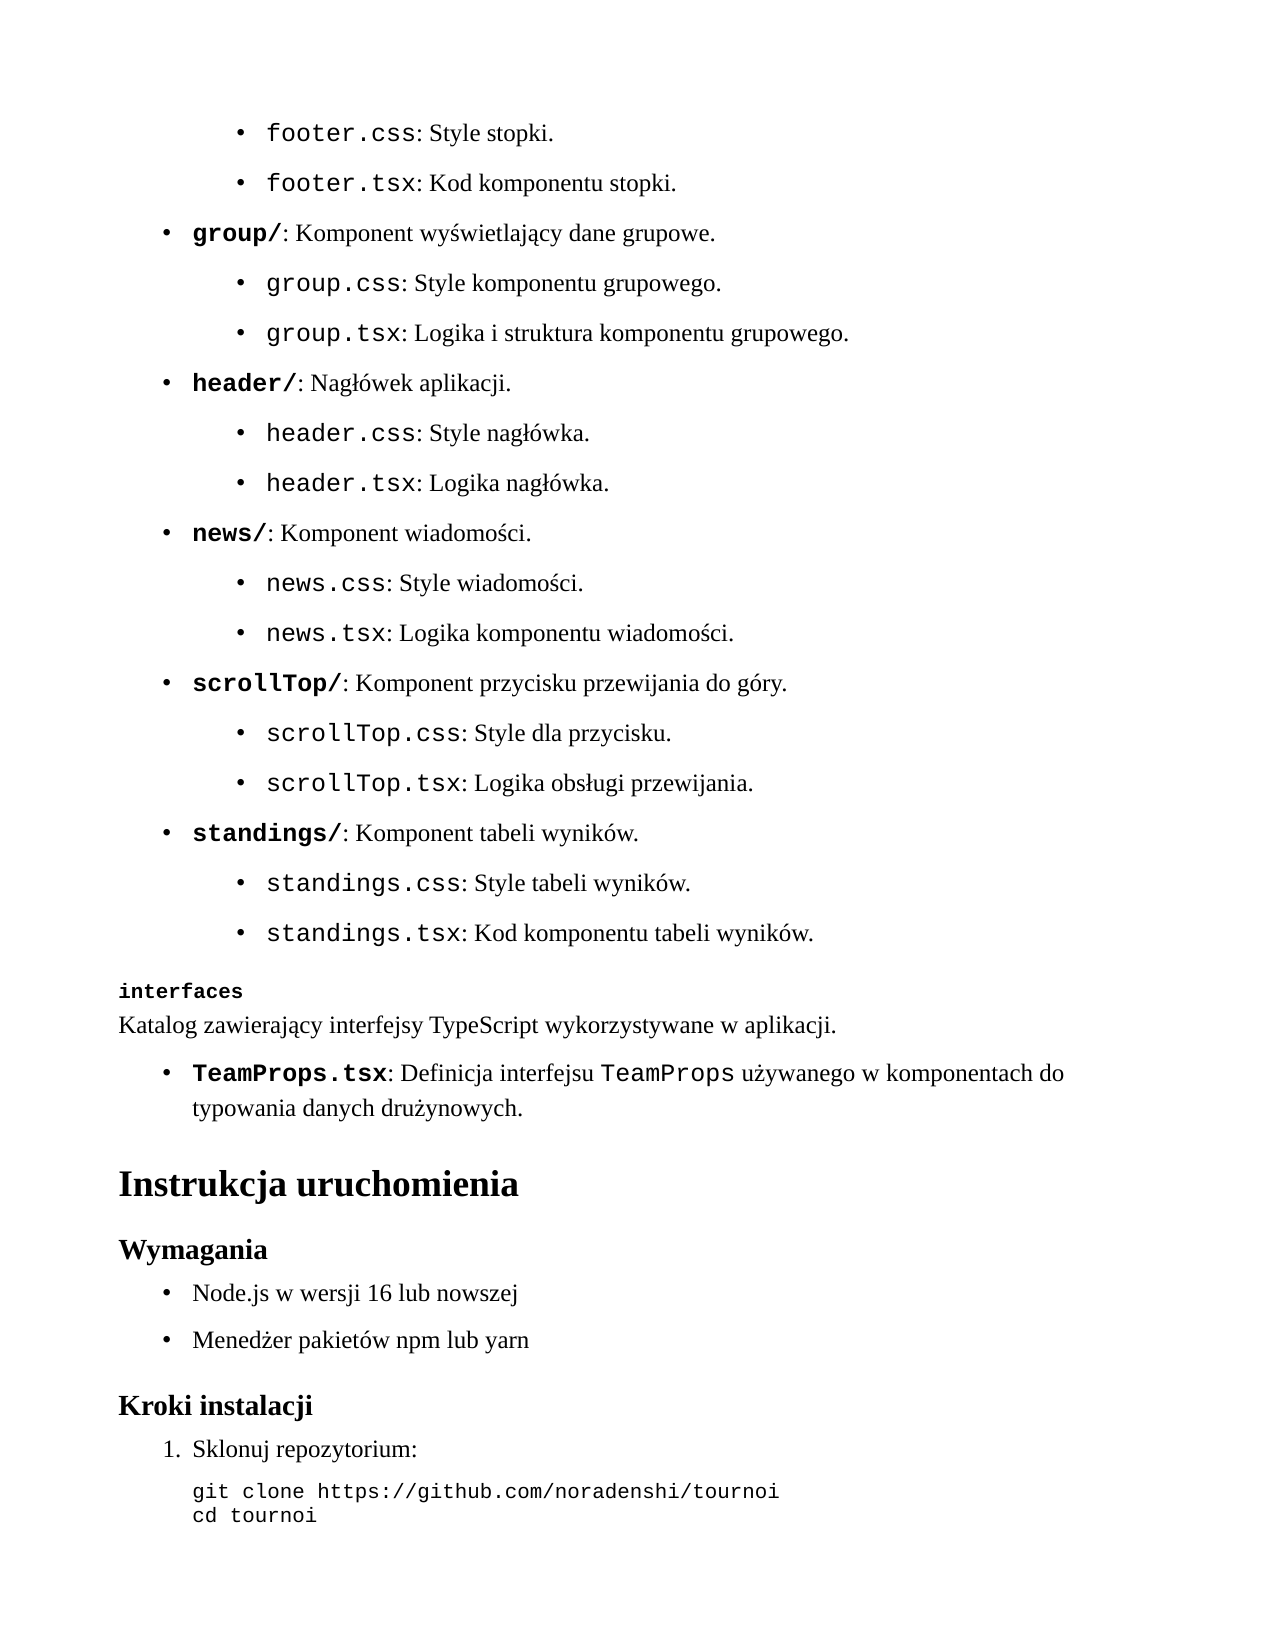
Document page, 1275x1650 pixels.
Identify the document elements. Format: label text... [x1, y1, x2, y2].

list news.tsx: Logika komponentu wiadomości. [236, 618, 1157, 649]
list header.css: Style nagłówka. [236, 418, 1157, 449]
list group/: Komponent wyświetlający dane grupowe. [162, 218, 1157, 249]
list Sklonuj repozytorium: [162, 1434, 1157, 1462]
list standings.css: Style tabeli wyników. [236, 868, 1157, 899]
list footer.css: Style stopki. [236, 118, 1157, 149]
list standings/: Komponent tabeli wyników. [162, 818, 1157, 849]
list scrollTop.css: Style dla przycisku. [236, 718, 1157, 749]
list cd tournoi [162, 1505, 1157, 1529]
text Katalog zawierający interfejsy TypeScript wykorzystywane w aplikacji. [118, 1011, 1157, 1039]
list news/: Komponent wiadomości. [162, 518, 1157, 549]
list Menedżer pakietów npm lub yarn [162, 1326, 1157, 1354]
list scrollTop.tsx: Logika obsługi przewijania. [236, 768, 1157, 799]
list git clone https://github.com/noradenshi/tournoi [162, 1481, 1157, 1505]
subtitle interfaces [118, 981, 1157, 1004]
list header/: Nagłówek aplikacji. [162, 368, 1157, 399]
list TeamProps.tsx: Definicja interfejsu TeamProps używanego w komponentach do typowania danych drużynowych. [162, 1058, 1157, 1122]
list Node.js w wersji 16 lub nowszej [162, 1278, 1157, 1307]
list standings.tsx: Kod komponentu tabeli wyników. [236, 918, 1157, 949]
list news.css: Style wiadomości. [236, 568, 1157, 599]
list scrollTop/: Komponent przycisku przewijania do góry. [162, 668, 1157, 699]
list footer.tsx: Kod komponentu stopki. [236, 168, 1157, 199]
list group.tsx: Logika i struktura komponentu grupowego. [236, 318, 1157, 349]
list group.css: Style komponentu grupowego. [236, 268, 1157, 299]
subtitle Wymagania [118, 1232, 1157, 1265]
subtitle Kroki instalacji [118, 1388, 1157, 1421]
subtitle Instrukcja uruchomienia [118, 1162, 1157, 1205]
list header.tsx: Logika nagłówka. [236, 468, 1157, 499]
